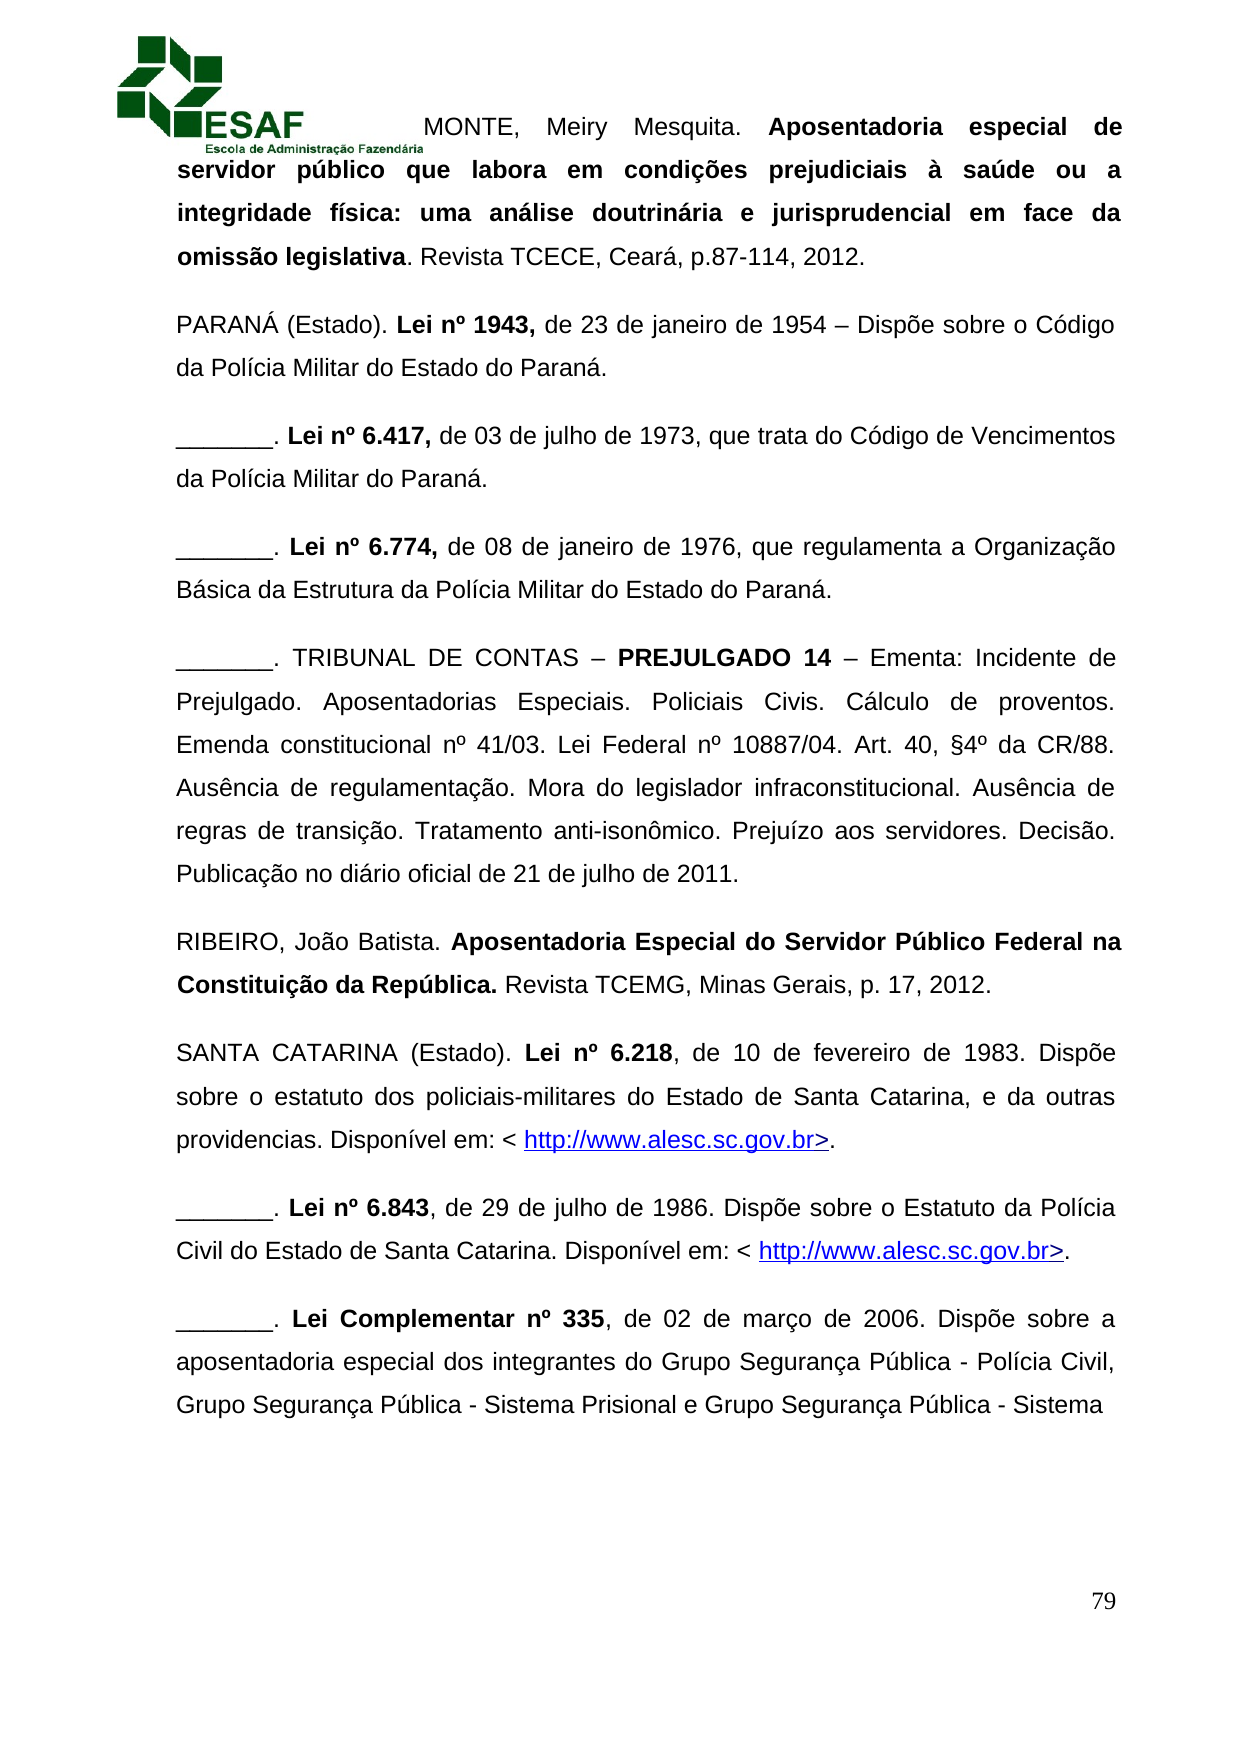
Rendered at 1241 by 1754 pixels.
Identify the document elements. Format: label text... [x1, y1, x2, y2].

text MONTE, Meiry Mesquita. Aposentadoria especial de servidor público que labora em condições prejudiciais à saúde ou a integridade física: uma análise doutrinária e jurisprudencial em face da omissão legislativa. Revista TCECE, Ceará, p.87-114, 2012. [176, 112, 1123, 270]
text _______. Lei nº 6.843, de 29 de julho de 1986. Dispõe sobre o Estatuto da Polícia Civil do Estado de Santa Catarina. Disponível em: < http://www.alesc.sc.gov.br>. [176, 1193, 1117, 1265]
text _______. Lei nº 6.774, de 08 de janeiro de 1976, que regulamenta a Organização Básica da Estrutura da Polícia Militar do Estado do Paraná. [176, 532, 1117, 604]
text SANTA CATARINA (Estado). Lei nº 6.218, de 10 de fevereiro de 1983. Dispõe sobre o estatuto dos policiais-militares do Estado de Santa Catarina, e da outras providencias. Disponível em: < http://www.alesc.sc.gov.br>. [176, 1038, 1117, 1153]
text _______. Lei nº 6.417, de 03 de julho de 1973, que trata do Código de Vencimentos da Polícia Militar do Paraná. [176, 421, 1117, 493]
text RIBEIRO, João Batista. Aposentadoria Especial do Servidor Público Federal na Constituição da República. Revista TCEMG, Minas Gerais, p. 17, 2012. [176, 927, 1123, 999]
text _______. Lei Complementar nº 335, de 02 de março de 2006. Dispõe sobre a aposentadoria especial dos integrantes do Grupo Segurança Pública - Polícia Civil, Grupo Segurança Pública - Sistema Prisional e Grupo Segurança Pública - Sistema [176, 1304, 1117, 1419]
text PARANÁ (Estado). Lei nº 1943, de 23 de janeiro de 1954 – Dispõe sobre o Código da Polícia Militar do Estado do Paraná. [176, 310, 1117, 382]
text _______. TRIBUNAL DE CONTAS – PREJULGADO 14 – Ementa: Incidente de Prejulgado. Aposentadorias Especiais. Policiais Civis. Cálculo de proventos. Emenda constitucional nº 41/03. Lei Federal nº 10887/04. Art. 40, §4º da CR/88. Ausência de regulamentação. Mora do legislador infraconstitucional. Ausência de regras de transição. Tratamento anti-isonômico. Prejuízo aos servidores. Decisão. Publicação no diário oficial de 21 de julho de 2011. [176, 643, 1117, 888]
